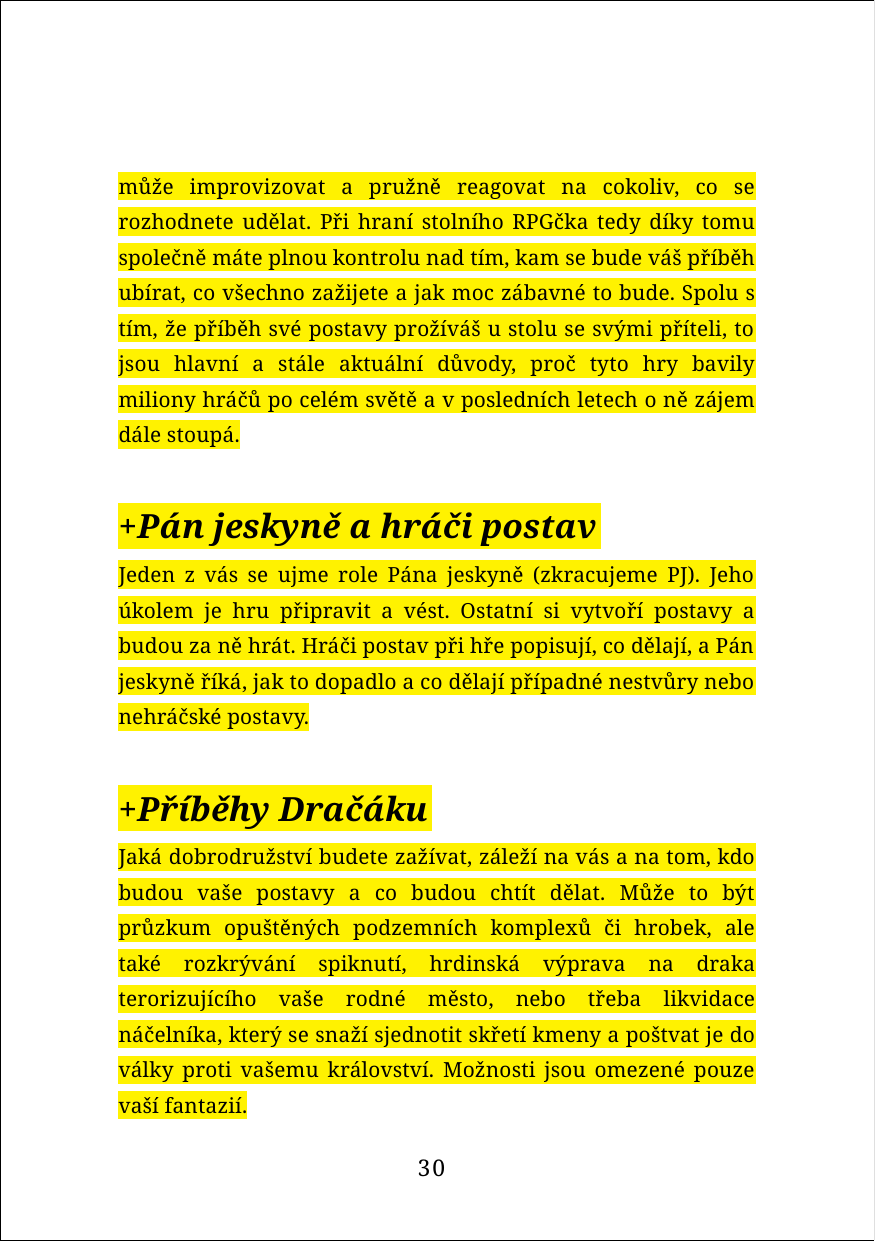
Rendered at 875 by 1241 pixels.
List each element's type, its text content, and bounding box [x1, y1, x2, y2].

text Jeden z vás se ujme role Pána jeskyně (zkracujeme PJ). Jeho úkolem je hru připravit a vést. Ostatní si vytvoří postavy a budou za ně hrát. Hráči postav při hře popisují, co dělají, a Pán jeskyně říká, jak to dopadlo a co dělají případné nestvůry nebo nehráčské postavy. [118, 560, 756, 731]
text může improvizovat a pružně reagovat na cokoliv, co se rozhodnete udělat. Při hraní stolního RPGčka tedy díky tomu společně máte plnou kontrolu nad tím, kam se bude váš příběh ubírat, co všechno zažijete a jak moc zábavné to bude. Spolu s tím, že příběh své postavy prožíváš u stolu se svými příteli, to jsou hlavní a stále aktuální důvody, proč tyto hry bavily miliony hráčů po celém světě a v posledních letech o ně zájem dále stoupá. [118, 172, 756, 449]
text Jaká dobrodružství budete zažívat, záleží na vás a na tom, kdo budou vaše postavy a co budou chtít dělat. Může to být průzkum opuštěných podzemních komplexů či hrobek, ale také rozkrývání spiknutí, hrdinská výprava na draka terorizujícího vaše rodné město, nebo třeba likvidace náčelníka, který se snaží sjednotit skřetí kmeny a poštvat je do války proti vašemu království. Možnosti jsou omezené pouze vaší fantazií. [118, 842, 756, 1119]
subtitle +Příběhy Dračáku [118, 785, 756, 831]
subtitle +Pán jeskyně a hráči postav [118, 503, 756, 549]
